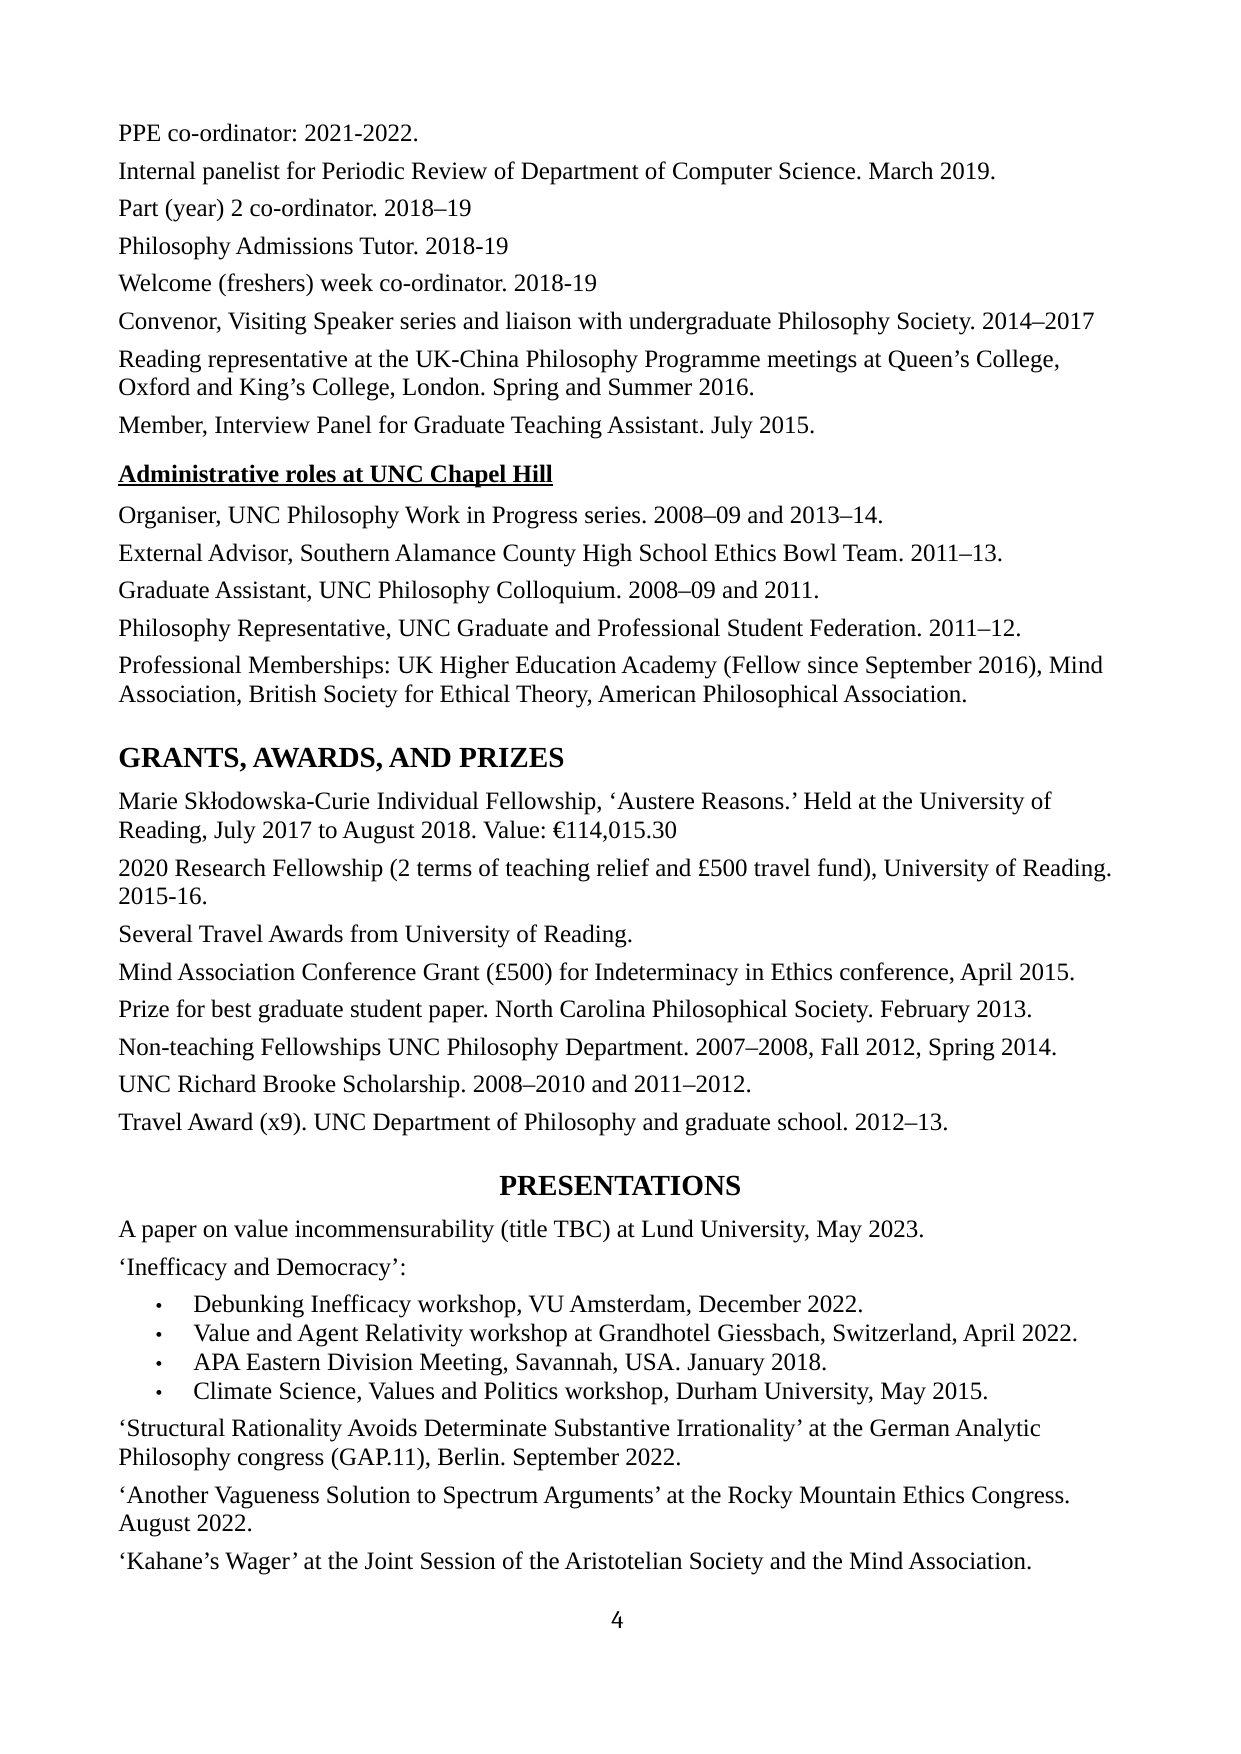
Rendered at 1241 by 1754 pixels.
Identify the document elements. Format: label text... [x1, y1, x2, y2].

text A paper on value incommensurability (title TBC) at Lund University, May 2023. [118, 1214, 1122, 1243]
text Several Travel Awards from University of Reading. [118, 919, 1122, 948]
text Convenor, Visiting Speaker series and liaison with undergraduate Philosophy Society. 2014–2017 [118, 306, 1122, 335]
list Climate Science, Values and Politics workshop, Durham University, May 2015. [156, 1376, 1122, 1404]
text Reading representative at the UK-China Philosophy Programme meetings at Queen’s College, Oxford and King’s College, London. Spring and Summer 2016. [118, 344, 1122, 401]
text ‘Inefficacy and Democracy’: [118, 1252, 1122, 1281]
text Graduate Assistant, UNC Philosophy Colloquium. 2008–09 and 2011. [118, 575, 1122, 604]
text Part (year) 2 co-ordinator. 2018–19 [118, 193, 1122, 222]
text PPE co-ordinator: 2021-2022. [118, 118, 1122, 147]
text Organiser, UNC Philosophy Work in Progress series. 2008–09 and 2013–14. [118, 500, 1122, 529]
subtitle Grants, Awards, and Prizes [118, 740, 1122, 774]
text Internal panelist for Periodic Review of Department of Computer Science. March 2019. [118, 156, 1122, 184]
subtitle Presentations [118, 1168, 1122, 1202]
text External Advisor, Southern Alamance County High School Ethics Bowl Team. 2011–13. [118, 538, 1122, 566]
text Prize for best graduate student paper. North Carolina Philosophical Society. February 2013. [118, 994, 1122, 1023]
list Value and Agent Relativity workshop at Grandhotel Giessbach, Switzerland, April 2022. [156, 1318, 1122, 1347]
list Debunking Inefficacy workshop, VU Amsterdam, December 2022. [156, 1289, 1122, 1318]
text Mind Association Conference Grant (£500) for Indeterminacy in Ethics conference, April 2015. [118, 957, 1122, 985]
text ‘Another Vagueness Solution to Spectrum Arguments’ at the Rocky Mountain Ethics Congress. August 2022. [118, 1480, 1122, 1537]
text Professional Memberships: UK Higher Education Academy (Fellow since September 2016), Mind Association, British Society for Ethical Theory, American Philosophical Association. [118, 650, 1122, 708]
text Marie Skłodowska-Curie Individual Fellowship, ‘Austere Reasons.’ Held at the University of Reading, July 2017 to August 2018. Value: €114,015.30 [118, 786, 1122, 844]
text Travel Award (x9). UNC Department of Philosophy and graduate school. 2012–13. [118, 1107, 1122, 1136]
text Non-teaching Fellowships UNC Philosophy Department. 2007–2008, Fall 2012, Spring 2014. [118, 1032, 1122, 1061]
text Philosophy Admissions Tutor. 2018-19 [118, 231, 1122, 260]
text Philosophy Representative, UNC Graduate and Professional Student Federation. 2011–12. [118, 613, 1122, 642]
text ‘Kahane’s Wager’ at the Joint Session of the Aristotelian Society and the Mind Association. [118, 1546, 1122, 1575]
text Member, Interview Panel for Graduate Teaching Assistant. July 2015. [118, 410, 1122, 439]
list APA Eastern Division Meeting, Savannah, USA. January 2018. [156, 1347, 1122, 1376]
text 2020 Research Fellowship (2 terms of teaching relief and £500 travel fund), University of Reading. 2015-16. [118, 853, 1122, 910]
text Welcome (freshers) week co-ordinator. 2018-19 [118, 268, 1122, 297]
text UNC Richard Brooke Scholarship. 2008–2010 and 2011–2012. [118, 1069, 1122, 1098]
text ‘Structural Rationality Avoids Determinate Substantive Irrationality’ at the German Analytic Philosophy congress (GAP.11), Berlin. September 2022. [118, 1413, 1122, 1471]
subtitle Administrative roles at UNC Chapel Hill [118, 459, 1122, 488]
